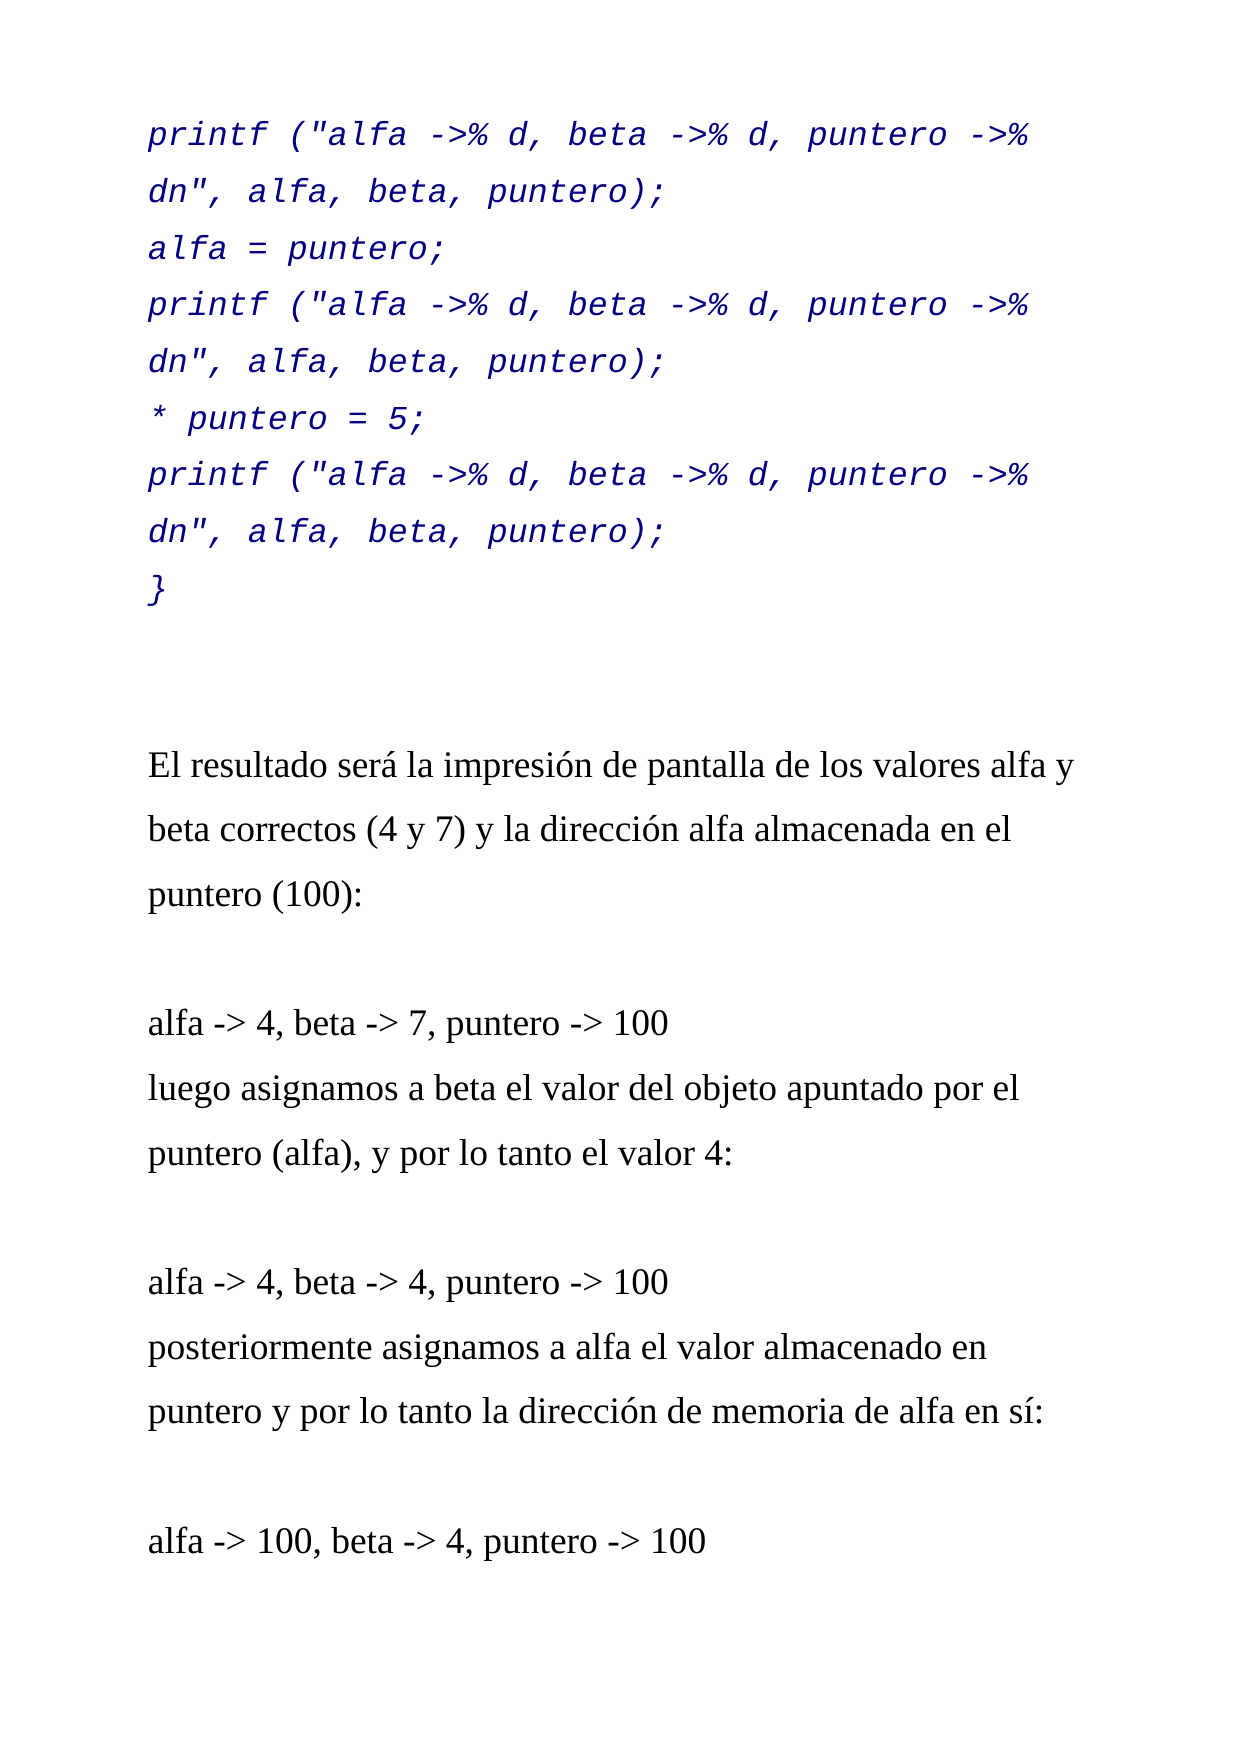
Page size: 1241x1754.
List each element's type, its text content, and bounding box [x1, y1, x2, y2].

text El resultado será la impresión de pantalla de los valores alfa y beta correctos (4 y 7) y la dirección alfa almacenada en el puntero (100): [148, 742, 1093, 914]
text alfa -> 4, beta -> 4, puntero -> 100 [148, 1259, 1093, 1303]
text } [148, 571, 1093, 609]
text luego asignamos a beta el valor del objeto apuntado por el puntero (alfa), y por lo tanto el valor 4: [148, 1066, 1093, 1173]
text * puntero = 5; [148, 401, 1093, 439]
text alfa -> 100, beta -> 4, puntero -> 100 [148, 1518, 1093, 1561]
text posteriormente asignamos a alfa el valor almacenado en puntero y por lo tanto la dirección de memoria de alfa en sí: [148, 1324, 1093, 1432]
text printf ("alfa ->% d, beta ->% d, puntero ->% dn", alfa, beta, puntero); [148, 288, 1093, 383]
text alfa -> 4, beta -> 7, puntero -> 100 [148, 1001, 1093, 1044]
text printf ("alfa ->% d, beta ->% d, puntero ->% dn", alfa, beta, puntero); [148, 458, 1093, 553]
text printf ("alfa ->% d, beta ->% d, puntero ->% dn", alfa, beta, puntero); [148, 118, 1093, 213]
text alfa = puntero; [148, 231, 1093, 269]
